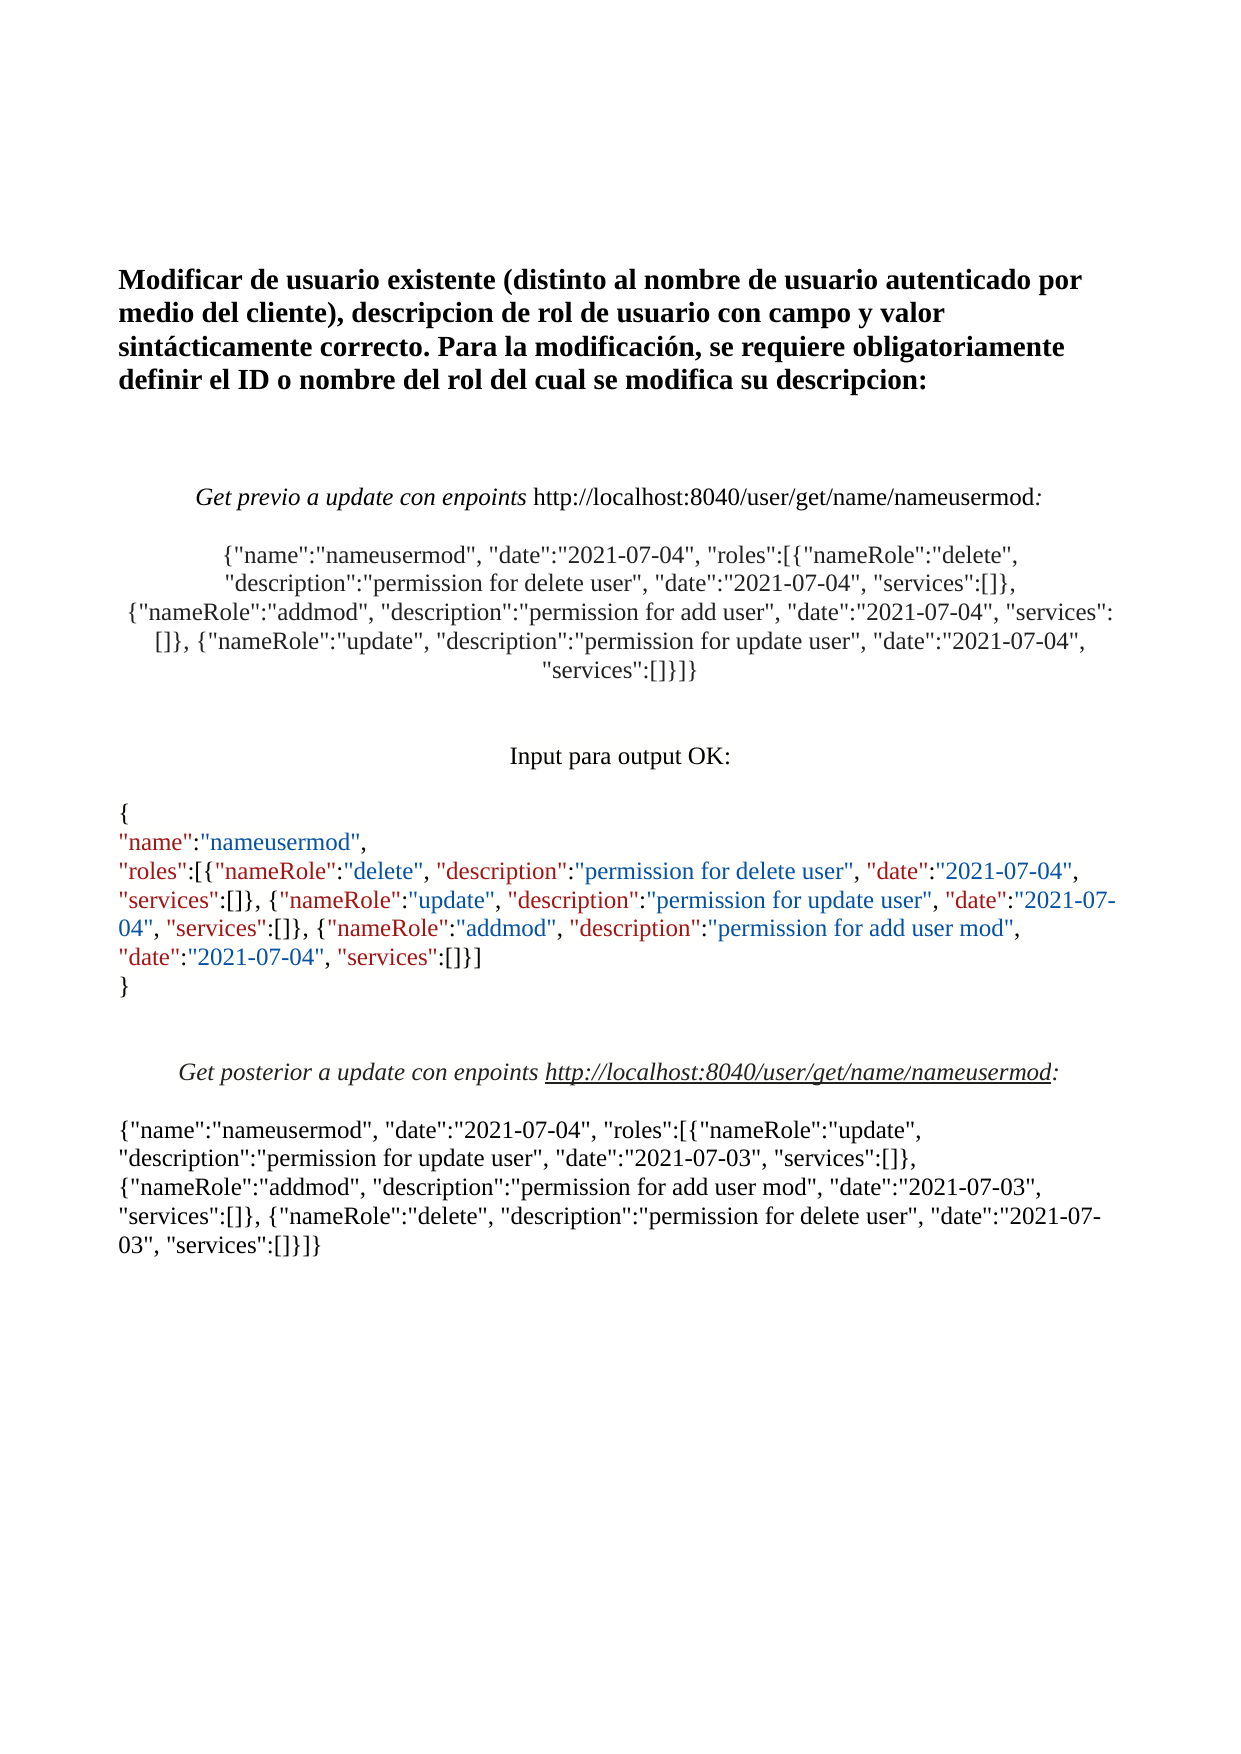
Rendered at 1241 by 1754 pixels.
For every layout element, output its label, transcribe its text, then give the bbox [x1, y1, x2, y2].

text {"name":"nameusermod", "date":"2021-07-04", "roles":[{"nameRole":"update", "description":"permission for update user", "date":"2021-07-03", "services":[]}, {"nameRole":"addmod", "description":"permission for add user mod", "date":"2021-07-03", "services":[]}, {"nameRole":"delete", "description":"permission for delete user", "date":"2021-07-03", "services":[]}]} [118, 1115, 1122, 1258]
text {"name":"nameusermod", "date":"2021-07-04", "roles":[{"nameRole":"delete", "description":"permission for delete user", "date":"2021-07-04", "services":[]}, {"nameRole":"addmod", "description":"permission for add user", "date":"2021-07-04", "services":[]}, {"nameRole":"update", "description":"permission for update user", "date":"2021-07-04", "services":[]}]} [118, 540, 1122, 683]
text "name":"nameusermod", [118, 827, 1122, 856]
text Get posterior a update con enpoints http://localhost:8040/user/get/name/nameusermod: [118, 1057, 1122, 1086]
text Get previo a update con enpoints http://localhost:8040/user/get/name/nameusermod: [118, 482, 1122, 511]
text "roles":[{"nameRole":"delete", "description":"permission for delete user", "date":"2021-07-04", "services":[]}, {"nameRole":"update", "description":"permission for update user", "date":"2021-07-04", "services":[]}, {"nameRole":"addmod", "description":"permission for add user mod", "date":"2021-07-04", "services":[]}] [118, 856, 1122, 971]
text { [118, 798, 1122, 827]
text Input para output OK: [118, 741, 1122, 770]
text } [118, 971, 1122, 1000]
text Modificar de usuario existente (distinto al nombre de usuario autenticado por medio del cliente), descripcion de rol de usuario con campo y valor sintácticamente correcto. Para la modificación, se requiere obligatoriamente definir el ID o nombre del rol del cual se modifica su descripcion: [118, 262, 1122, 396]
